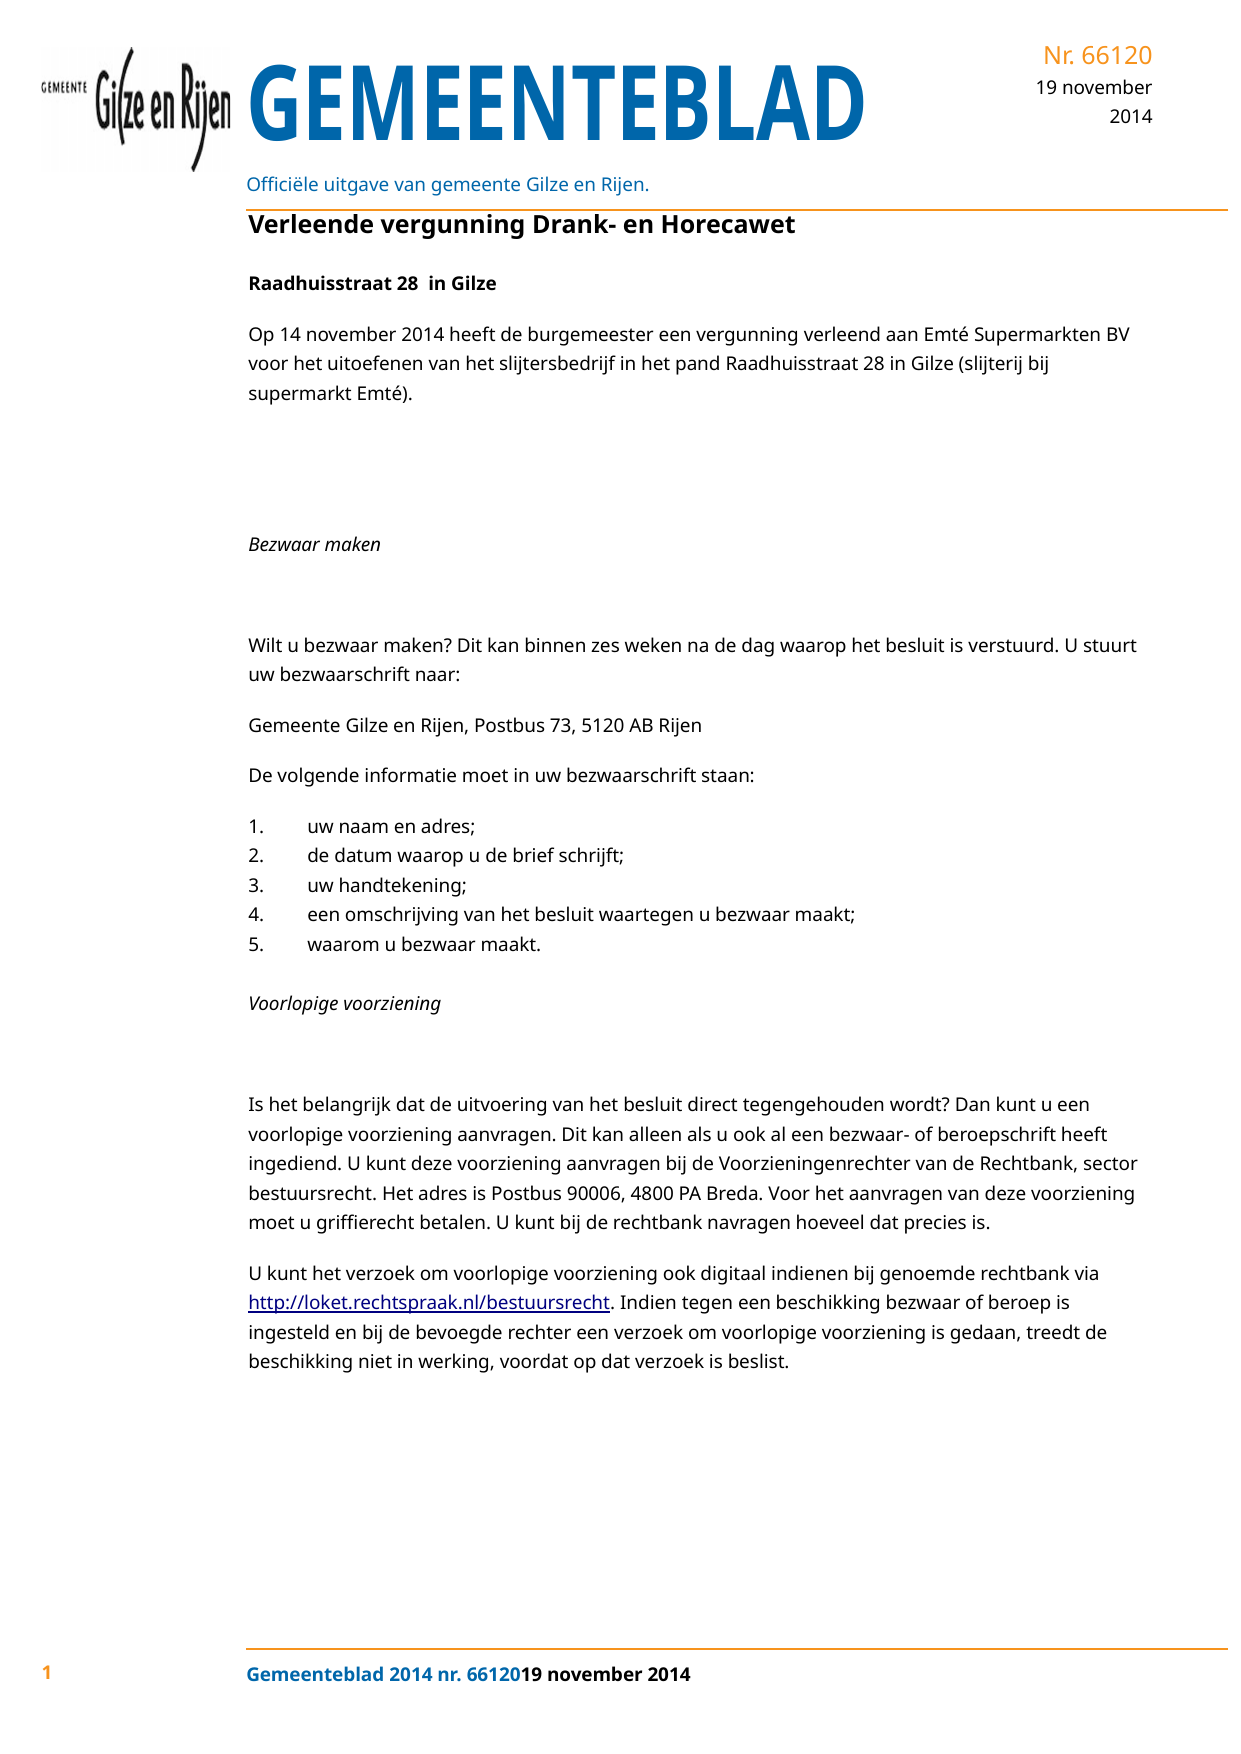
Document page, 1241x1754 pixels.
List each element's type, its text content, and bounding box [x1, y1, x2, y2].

text Bezwaar maken [248, 531, 1152, 557]
text U kunt het verzoek om voorlopige voorziening ook digitaal indienen bij genoemde rechtbank via http://loket.rechtspraak.nl/bestuursrecht. Indien tegen een beschikking bezwaar of beroep is ingesteld en bij de bevoegde rechter een verzoek om voorlopige voorziening is gedaan, treedt de beschikking niet in werking, voordat op dat verzoek is beslist. [248, 1260, 1152, 1374]
text Op 14 november 2014 heeft de burgemeester een vergunning verleend aan Emté Supermarkten BV voor het uitoefenen van het slijtersbedrijf in het pand Raadhuisstraat 28 in Gilze (slijterij bij supermarkt Emté). [248, 321, 1152, 406]
text Verleende vergunning Drank- en Horecawet [248, 211, 1152, 241]
text Wilt u bezwaar maken? Dit kan binnen zes weken na de dag waarop het besluit is verstuurd. U stuurt uw bezwaarschrift naar: [248, 632, 1152, 687]
text Gemeente Gilze en Rijen, Postbus 73, 5120 AB Rijen [248, 712, 1152, 738]
text Raadhuisstraat 28 in Gilze [248, 270, 1152, 296]
list de datum waarop u de brief schrijft; [248, 842, 1152, 868]
text De volgende informatie moet in uw bezwaarschrift staan: [248, 762, 1152, 788]
list uw naam en adres; [248, 813, 1152, 838]
list waarom u bezwaar maakt. [248, 931, 1152, 957]
text Is het belangrijk dat de uitvoering van het besluit direct tegengehouden wordt? Dan kunt u een voorlopige voorziening aanvragen. Dit kan alleen als u ook al een bezwaar- of beroepschrift heeft ingediend. U kunt deze voorziening aanvragen bij de Voorzieningenrechter van de Rechtbank, sector bestuursrecht. Het adres is Postbus 90006, 4800 PA Breda. Voor het aanvragen van deze voorziening moet u griffierecht betalen. U kunt bij de rechtbank navragen hoeveel dat precies is. [248, 1091, 1152, 1235]
picture [41, 47, 231, 172]
list uw handtekening; [248, 872, 1152, 898]
text Voorlopige voorziening [248, 990, 1152, 1016]
list een omschrijving van het besluit waartegen u bezwaar maakt; [248, 902, 1152, 927]
